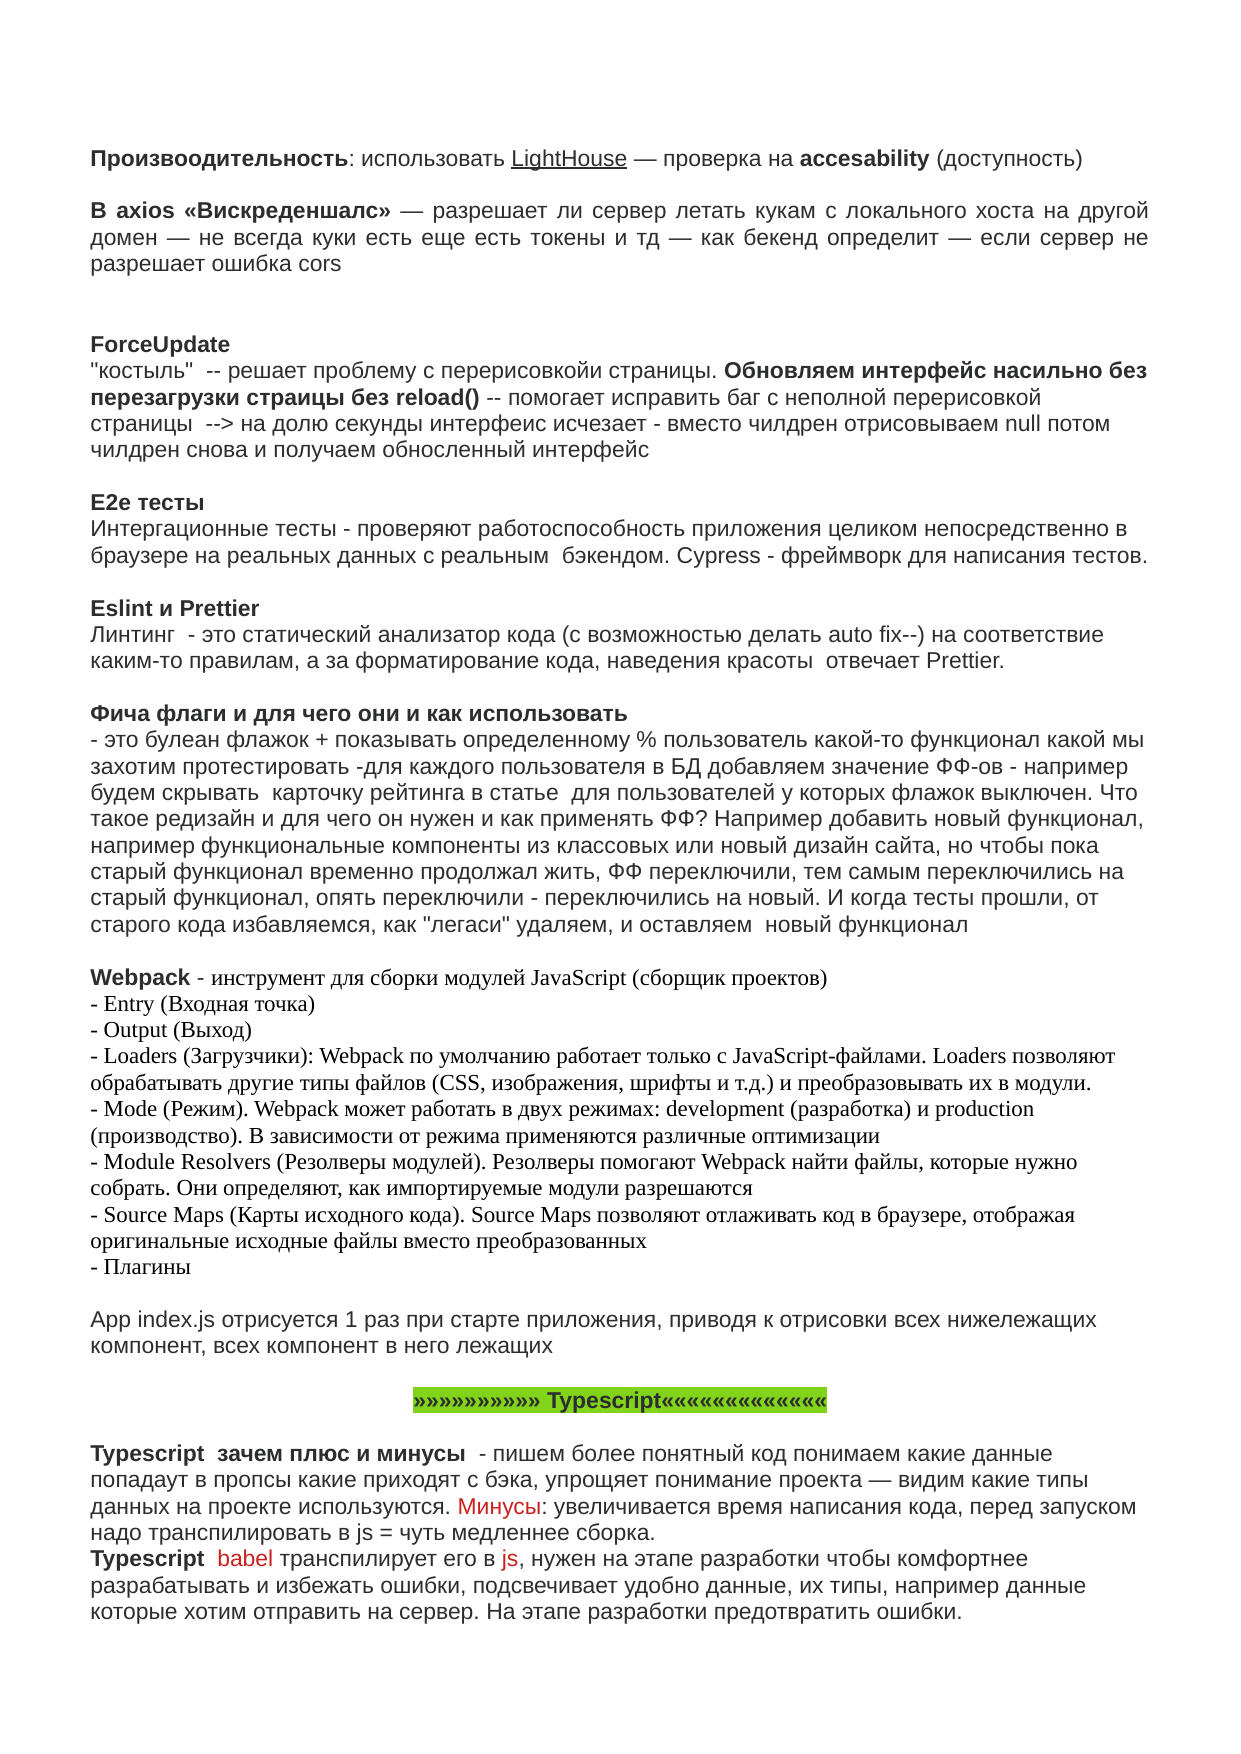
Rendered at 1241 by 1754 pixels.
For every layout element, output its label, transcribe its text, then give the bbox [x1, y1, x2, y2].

text - Output (Выход) [90, 1016, 1150, 1043]
text Typescript зачем плюс и минусы - пишем более понятный код понимаем какие данные попадаут в пропсы какие приходят с бэка, упрощяет понимание проекта — видим какие типы данных на проекте используются. Минусы: увеличивается время написания кода, перед запуском надо транспилировать в js = чуть медленнее сборка. [90, 1440, 1150, 1545]
text - это булеан флажок + показывать определенному % пользователь какой-то функционал какой мы захотим протестировать -для каждого пользователя в БД добавляем значение ФФ-ов - например будем скрывать карточку рейтинга в статье для пользователей у которых флажок выключен. Что такое редизайн и для чего он нужен и как применять ФФ? Например добавить новый функционал, например функциональные компоненты из классовых или новый дизайн сайта, но чтобы пока старый функционал временно продолжал жить, ФФ переключили, тем самым переключились на старый функционал, опять переключили - переключились на новый. И когда тесты прошли, от старого кода избавляемся, как "легаси" удаляем, и оставляем новый функционал [90, 726, 1150, 937]
text - Mode (Режим). Webpack может работать в двух режимах: development (разработка) и production (производство). В зависимости от режима применяются различные оптимизации [90, 1095, 1150, 1148]
text E2e тесты [90, 489, 1150, 515]
text - Entry (Входная точка) [90, 990, 1150, 1016]
text Webpack - инструмент для сборки модулей JavaScript (сборщик проектов) [90, 963, 1150, 990]
text Фича флаги и для чего они и как использовать [90, 700, 1150, 726]
text Арр index.js отрисуется 1 раз при старте приложения, приводя к отрисовки всех нижележащих компонент, всех компонент в него лежащих [90, 1306, 1150, 1359]
text Typescript babel транспилирует его в js, нужен на этапе разработки чтобы комфортнее разрабатывать и избежать ошибки, подсвечивает удобно данные, их типы, например данные которые хотим отправить на сервер. На этапе разработки предотвратить ошибки. [90, 1545, 1150, 1624]
text "костыль" -- решает проблему с перерисовкойи страницы. Обновляем интерфейс насильно без перезагрузки страицы без reload() -- помогает исправить баг с неполной перерисовкой страницы --> на долю секунды интерфеис исчезает - вместо чилдрен отрисовываем null потом чилдрен снова и получаем обносленный интерфейс [90, 357, 1150, 463]
text »»»»»»»»»» Typescript««««««««««««« [90, 1387, 1150, 1413]
text Интергационные тесты - проверяют работоспособность приложения целиком непосредственно в браузере на реальных данных с реальным бэкендом. Cypress - фреймворк для написания тестов. [90, 515, 1150, 568]
text Eslint и Prettier [90, 594, 1150, 621]
text Произвоодительность: использовать LightHouse — проверка на accesability (доступность) [90, 144, 1150, 171]
text В axios «Вискреденшалс» — разрешает ли сервер летать кукам с локального хоста на другой домен — не всегда куки есть еще есть токены и тд — как бекенд определит — если сервер не разрешает ошибка cors [90, 197, 1150, 276]
text - Source Maps (Карты исходного кода). Source Maps позволяют отлаживать код в браузере, отображая оригинальные исходные файлы вместо преобразованных [90, 1201, 1150, 1253]
text ForceUpdate [90, 331, 1150, 357]
text Линтинг - это статический анализатор кода (с возможностью делать auto fix--) на соответствие каким-то правилам, а за форматирование кода, наведения красоты отвечает Prettier. [90, 621, 1150, 673]
text - Плагины [90, 1253, 1150, 1280]
text - Module Resolvers (Резолверы модулей). Резолверы помогают Webpack найти файлы, которые нужно собрать. Они определяют, как импортируемые модули разрешаются [90, 1148, 1150, 1201]
text - Loaders (Загрузчики): Webpack по умолчанию работает только с JavaScript-файлами. Loaders позволяют обрабатывать другие типы файлов (CSS, изображения, шрифты и т.д.) и преобразовывать их в модули. [90, 1043, 1150, 1095]
